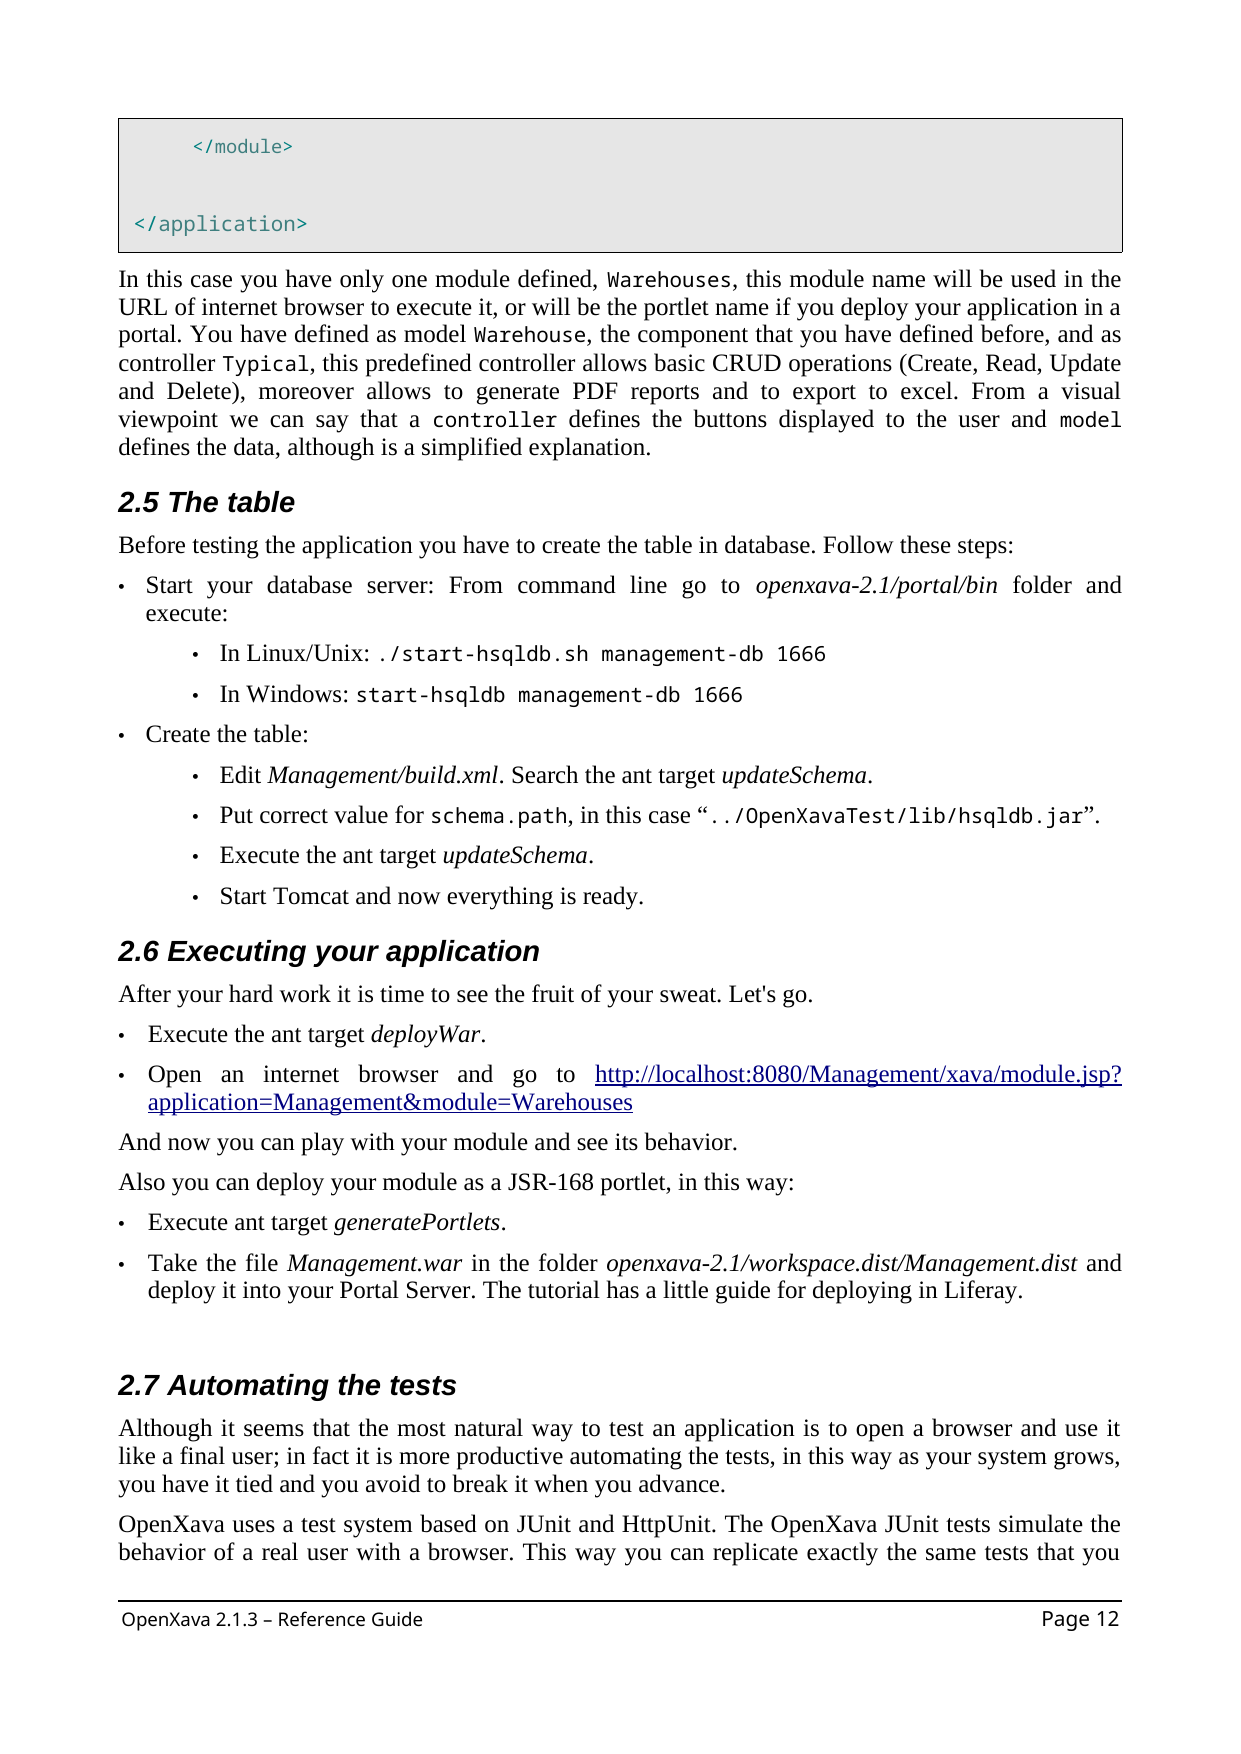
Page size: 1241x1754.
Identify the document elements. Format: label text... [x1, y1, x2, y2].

list Start Tomcat and now everything is ready. [192, 882, 1122, 909]
text Before testing the application you have to create the table in database. Follow these steps: [118, 531, 1122, 559]
list Start your database server: From command line go to openxava-2.1/portal/bin folder and execute: [118, 571, 1122, 627]
text Although it seems that the most natural way to test an application is to open a browser and use it like a final user; in fact it is more productive automating the tests, in this way as your system grows, you have it tied and you avoid to break it when you advance. [118, 1414, 1122, 1498]
text After your hard work it is time to see the fruit of your sweat. Let's go. [118, 980, 1122, 1007]
subtitle The table [118, 486, 1122, 518]
text And now you can play with your module and see its behavior. [118, 1128, 1122, 1156]
list Edit Management/build.xml. Search the ant target updateSchema. [192, 761, 1122, 788]
text </application> [119, 194, 1122, 252]
list Put correct value for schema.path, in this case “../OpenXavaTest/lib/hsqldb.jar”. [192, 801, 1122, 829]
list In Linux/Unix: ./start-hsqldb.sh management-db 1666 [192, 639, 1122, 667]
subtitle Automating the tests [118, 1369, 1122, 1402]
text OpenXava uses a test system based on JUnit and HttpUnit. The OpenXava JUnit tests simulate the behavior of a real user with a browser. This way you can replicate exactly the same tests that you [118, 1510, 1122, 1566]
list Take the file Management.war in the folder openxava-2.1/workspace.dist/Management.dist and deploy it into your Portal Server. The tutorial has a little guide for deploying in Liferay. [118, 1249, 1122, 1304]
text </module> [119, 119, 1122, 156]
list Execute ant target generatePortlets. [118, 1208, 1122, 1236]
list In Windows: start-hsqldb management-db 1666 [192, 680, 1122, 708]
subtitle Executing your application [118, 934, 1122, 967]
list Execute the ant target deployWar. [118, 1020, 1122, 1048]
text In this case you have only one module defined, Warehouses, this module name will be used in the URL of internet browser to execute it, or will be the portlet name if you deploy your application in a portal. You have defined as model Warehouse, the component that you have defined before, and as controller Typical, this predefined controller allows basic CRUD operations (Create, Read, Update and Delete), moreover allows to generate PDF reports and to export to excel. From a visual viewpoint we can say that a controller defines the buttons displayed to the user and model defines the data, although is a simplified explanation. [118, 265, 1122, 461]
list Execute the ant target updateSchema. [192, 842, 1122, 869]
list Open an internet browser and go to http://localhost:8080/Management/xava/module.jsp?application=Management&module=Warehouses [118, 1060, 1122, 1116]
text Also you can deploy your module as a JSR-168 portlet, in this way: [118, 1168, 1122, 1196]
list Create the table: [118, 721, 1122, 748]
